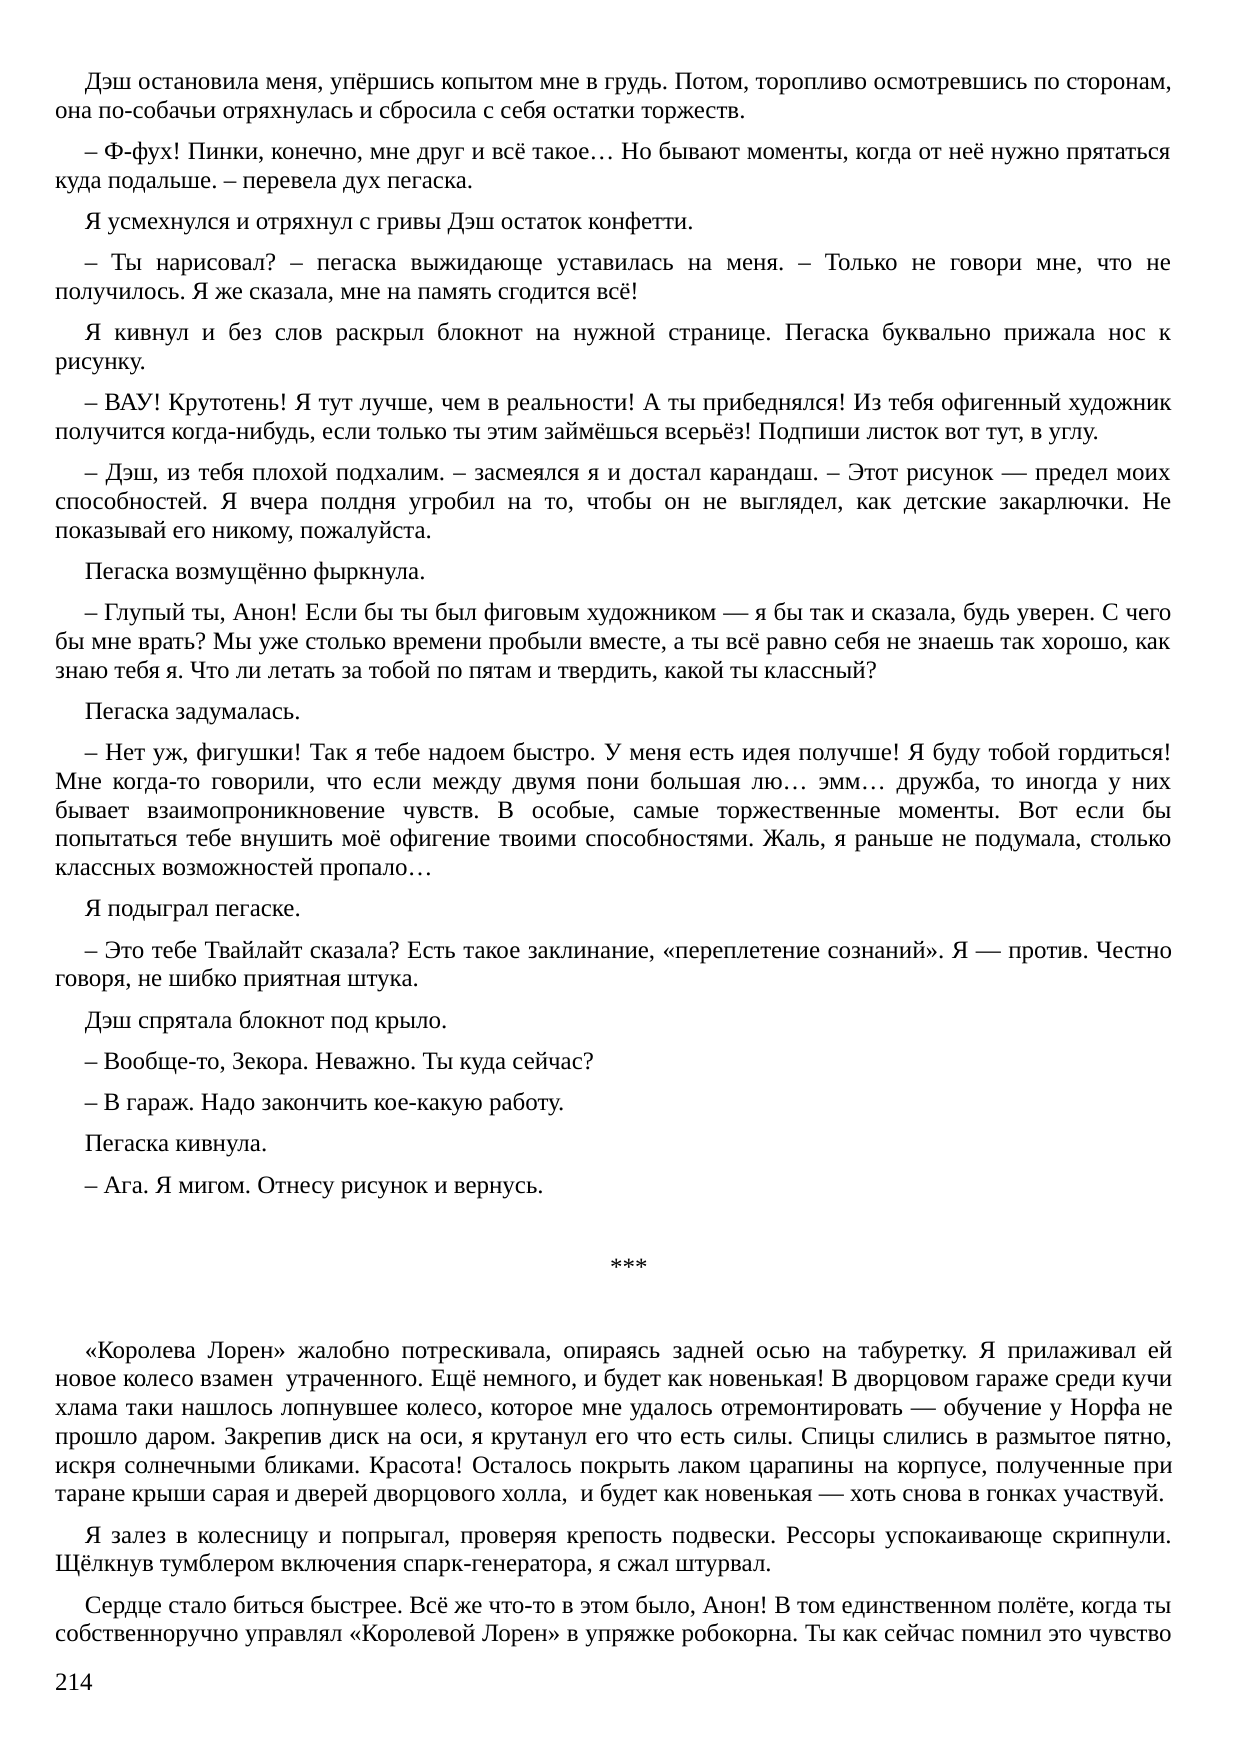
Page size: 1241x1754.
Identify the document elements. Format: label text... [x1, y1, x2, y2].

text Я кивнул и без слов раскрыл блокнот на нужной странице. Пегаска буквально прижала нос к рисунку. [55, 317, 1173, 375]
text Я подыграл пегаске. [55, 893, 1173, 922]
text – В гараж. Надо закончить кое-какую работу. [55, 1087, 1173, 1116]
text – Дэш, из тебя плохой подхалим. – засмеялся я и достал карандаш. – Этот рисунок — предел моих способностей. Я вчера полдня угробил на то, чтобы он не выглядел, как детские закарлючки. Не показывай его никому, пожалуйста. [55, 457, 1173, 543]
text – ВАУ! Крутотень! Я тут лучше, чем в реальности! А ты прибеднялся! Из тебя офигенный художник получится когда-нибудь, если только ты этим займёшься всерьёз! Подпиши листок вот тут, в углу. [55, 387, 1173, 445]
text – Это тебе Твайлайт сказала? Есть такое заклинание, «переплетение сознаний». Я — против. Честно говоря, не шибко приятная штука. [55, 935, 1173, 992]
text *** [55, 1252, 1173, 1281]
text – Вообще-то, Зекора. Неважно. Ты куда сейчас? [55, 1046, 1173, 1075]
text – Нет уж, фигушки! Так я тебе надоем быстро. У меня есть идея получше! Я буду тобой гордиться! Мне когда-то говорили, что если между двумя пони большая лю… эмм… дружба, то иногда у них бывает взаимопроникновение чувств. В особые, самые торжественные моменты. Вот если бы попытаться тебе внушить моё офигение твоими способностями. Жаль, я раньше не подумала, столько классных возможностей пропало… [55, 737, 1173, 881]
text Дэш остановила меня, упёршись копытом мне в грудь. Потом, торопливо осмотревшись по сторонам, она по-собачьи отряхнулась и сбросила с себя остатки торжеств. [55, 66, 1173, 123]
text – Ага. Я мигом. Отнесу рисунок и вернусь. [55, 1170, 1173, 1198]
text – Ты нарисовал? – пегаска выжидающе уставилась на меня. – Только не говори мне, что не получилось. Я же сказала, мне на память сгодится всё! [55, 247, 1173, 305]
text Я усмехнулся и отряхнул с гривы Дэш остаток конфетти. [55, 206, 1173, 235]
text Пегаска возмущённо фыркнула. [55, 556, 1173, 585]
text Пегаска кивнула. [55, 1128, 1173, 1157]
text Дэш спрятала блокнот под крыло. [55, 1005, 1173, 1033]
text «Королева Лорен» жалобно потрескивала, опираясь задней осью на табуретку. Я прилаживал ей новое колесо взамен утраченного. Ещё немного, и будет как новенькая! В дворцовом гараже среди кучи хлама таки нашлось лопнувшее колесо, которое мне удалось отремонтировать — обучение у Норфа не прошло даром. Закрепив диск на оси, я крутанул его что есть силы. Спицы слились в размытое пятно, искря солнечными бликами. Красота! Осталось покрыть лаком царапины на корпусе, полученные при таране крыши сарая и дверей дворцового холла, и будет как новенькая — хоть снова в гонках участвуй. [55, 1335, 1173, 1507]
text Сердце стало биться быстрее. Всё же что-то в этом было, Анон! В том единственном полёте, когда ты собственноручно управлял «Королевой Лорен» в упряжке робокорна. Ты как сейчас помнил это чувство [55, 1590, 1173, 1647]
text Я залез в колесницу и попрыгал, проверяя крепость подвески. Рессоры успокаивающе скрипнули. Щёлкнув тумблером включения спарк-генератора, я сжал штурвал. [55, 1520, 1173, 1577]
text – Глупый ты, Анон! Если бы ты был фиговым художником — я бы так и сказала, будь уверен. С чего бы мне врать? Мы уже столько времени пробыли вместе, а ты всё равно себя не знаешь так хорошо, как знаю тебя я. Что ли летать за тобой по пятам и твердить, какой ты классный? [55, 597, 1173, 683]
text Пегаска задумалась. [55, 696, 1173, 725]
text – Ф-фух! Пинки, конечно, мне друг и всё такое… Но бывают моменты, когда от неё нужно прятаться куда подальше. – перевела дух пегаска. [55, 136, 1173, 193]
